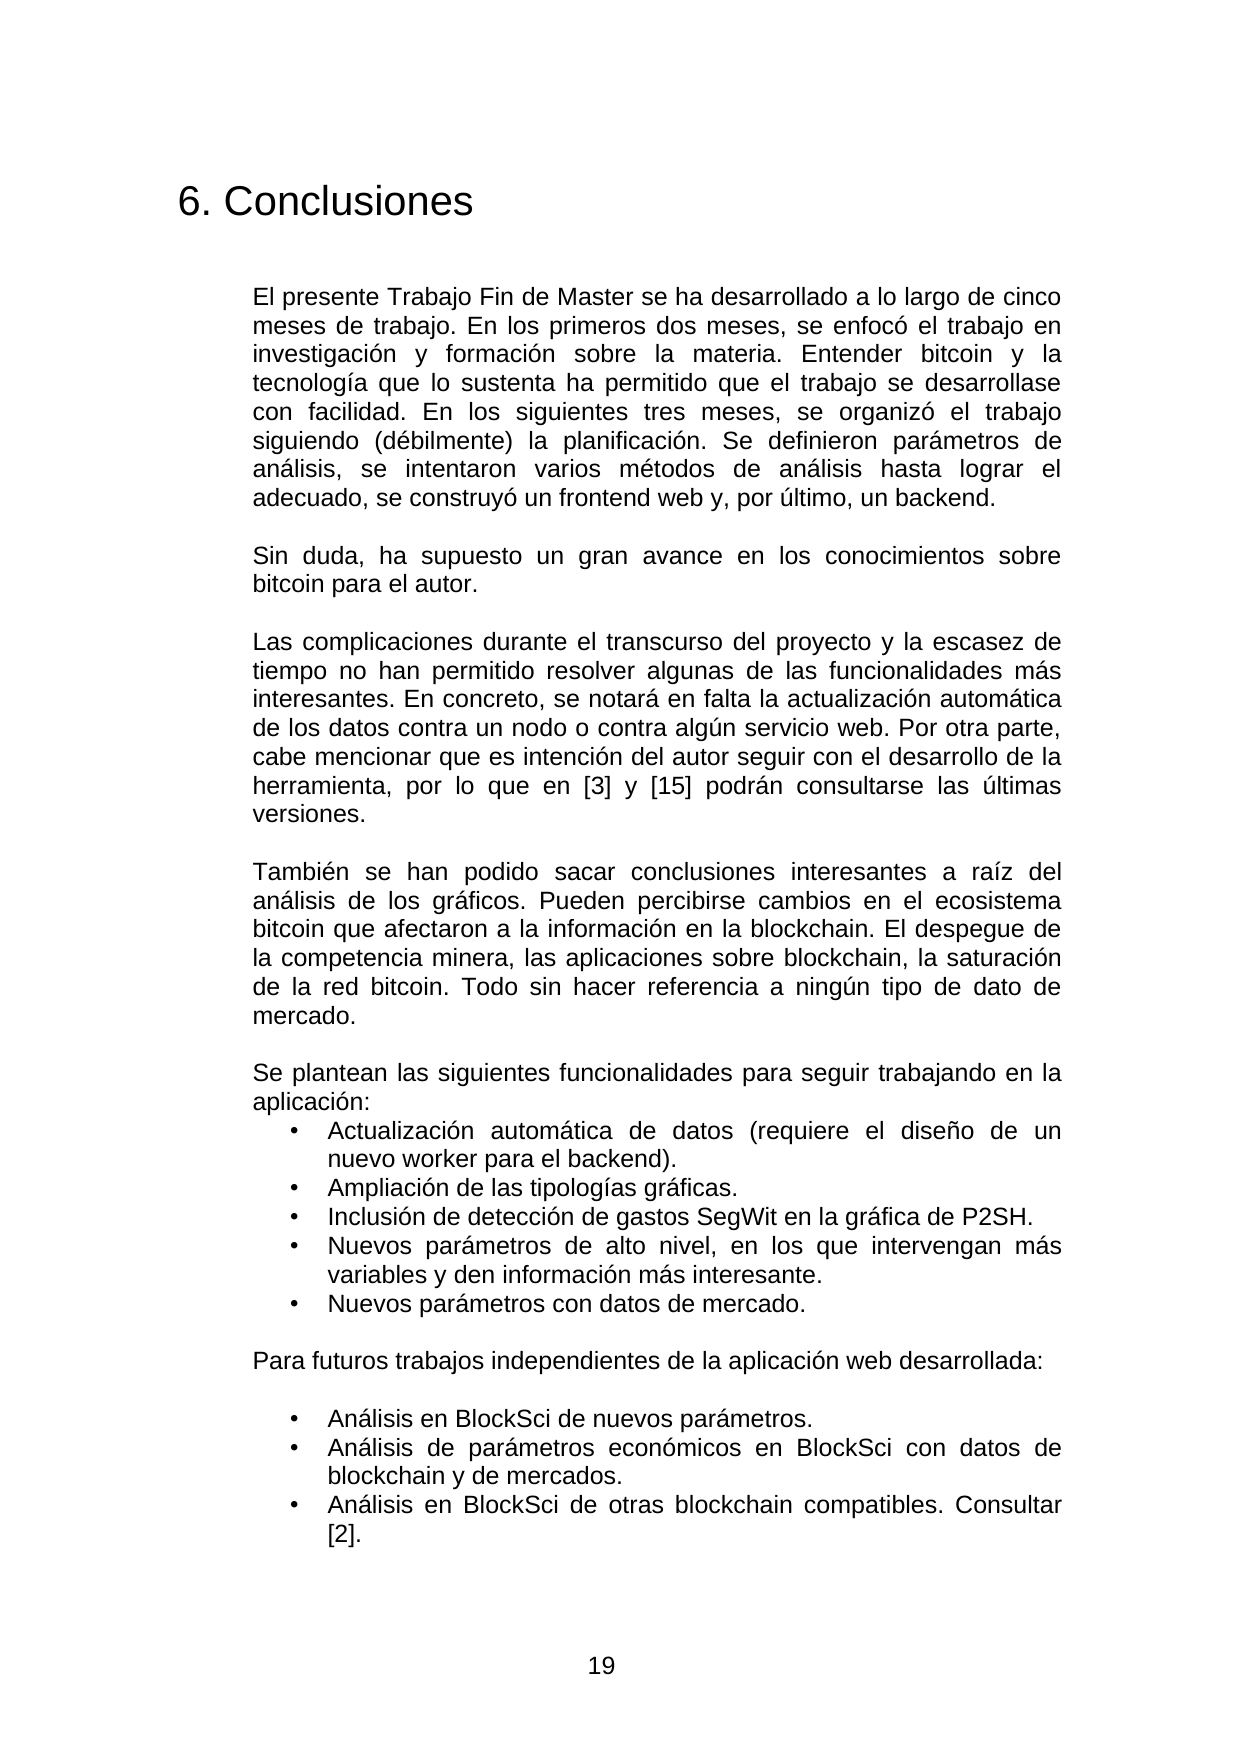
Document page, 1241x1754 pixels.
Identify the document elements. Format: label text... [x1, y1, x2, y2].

text Las complicaciones durante el transcurso del proyecto y la escasez de tiempo no han permitido resolver algunas de las funcionalidades más interesantes. En concreto, se notará en falta la actualización automática de los datos contra un nodo o contra algún servicio web. Por otra parte, cabe mencionar que es intención del autor seguir con el desarrollo de la herramienta, por lo que en [3] y [15] podrán consultarse las últimas versiones. [252, 627, 1063, 828]
list Actualización automática de datos (requiere el diseño de un nuevo worker para el backend). [290, 1116, 1063, 1173]
text Sin duda, ha supuesto un gran avance en los conocimientos sobre bitcoin para el autor. [252, 541, 1063, 598]
subtitle 6. Conclusiones [177, 176, 1063, 224]
list Nuevos parámetros de alto nivel, en los que intervengan más variables y den información más interesante. [290, 1231, 1063, 1288]
list Nuevos parámetros con datos de mercado. [290, 1288, 1063, 1317]
list Análisis en BlockSci de otras blockchain compatibles. Consultar [2]. [290, 1490, 1063, 1548]
list Análisis de parámetros económicos en BlockSci con datos de blockchain y de mercados. [290, 1432, 1063, 1490]
list Análisis en BlockSci de nuevos parámetros. [290, 1404, 1063, 1432]
text Se plantean las siguientes funcionalidades para seguir trabajando en la aplicación: [252, 1058, 1063, 1116]
text También se han podido sacar conclusiones interesantes a raíz del análisis de los gráficos. Pueden percibirse cambios en el ecosistema bitcoin que afectaron a la información en la blockchain. El despegue de la competencia minera, las aplicaciones sobre blockchain, la saturación de la red bitcoin. Todo sin hacer referencia a ningún tipo de dato de mercado. [252, 857, 1063, 1029]
text El presente Trabajo Fin de Master se ha desarrollado a lo largo de cinco meses de trabajo. En los primeros dos meses, se enfocó el trabajo en investigación y formación sobre la materia. Entender bitcoin y la tecnología que lo sustenta ha permitido que el trabajo se desarrollase con facilidad. En los siguientes tres meses, se organizó el trabajo siguiendo (débilmente) la planificación. Se definieron parámetros de análisis, se intentaron varios métodos de análisis hasta lograr el adecuado, se construyó un frontend web y, por último, un backend. [252, 282, 1063, 512]
text Para futuros trabajos independientes de la aplicación web desarrollada: [252, 1346, 1063, 1375]
list Ampliación de las tipologías gráficas. [290, 1173, 1063, 1202]
list Inclusión de detección de gastos SegWit en la gráfica de P2SH. [290, 1202, 1063, 1231]
